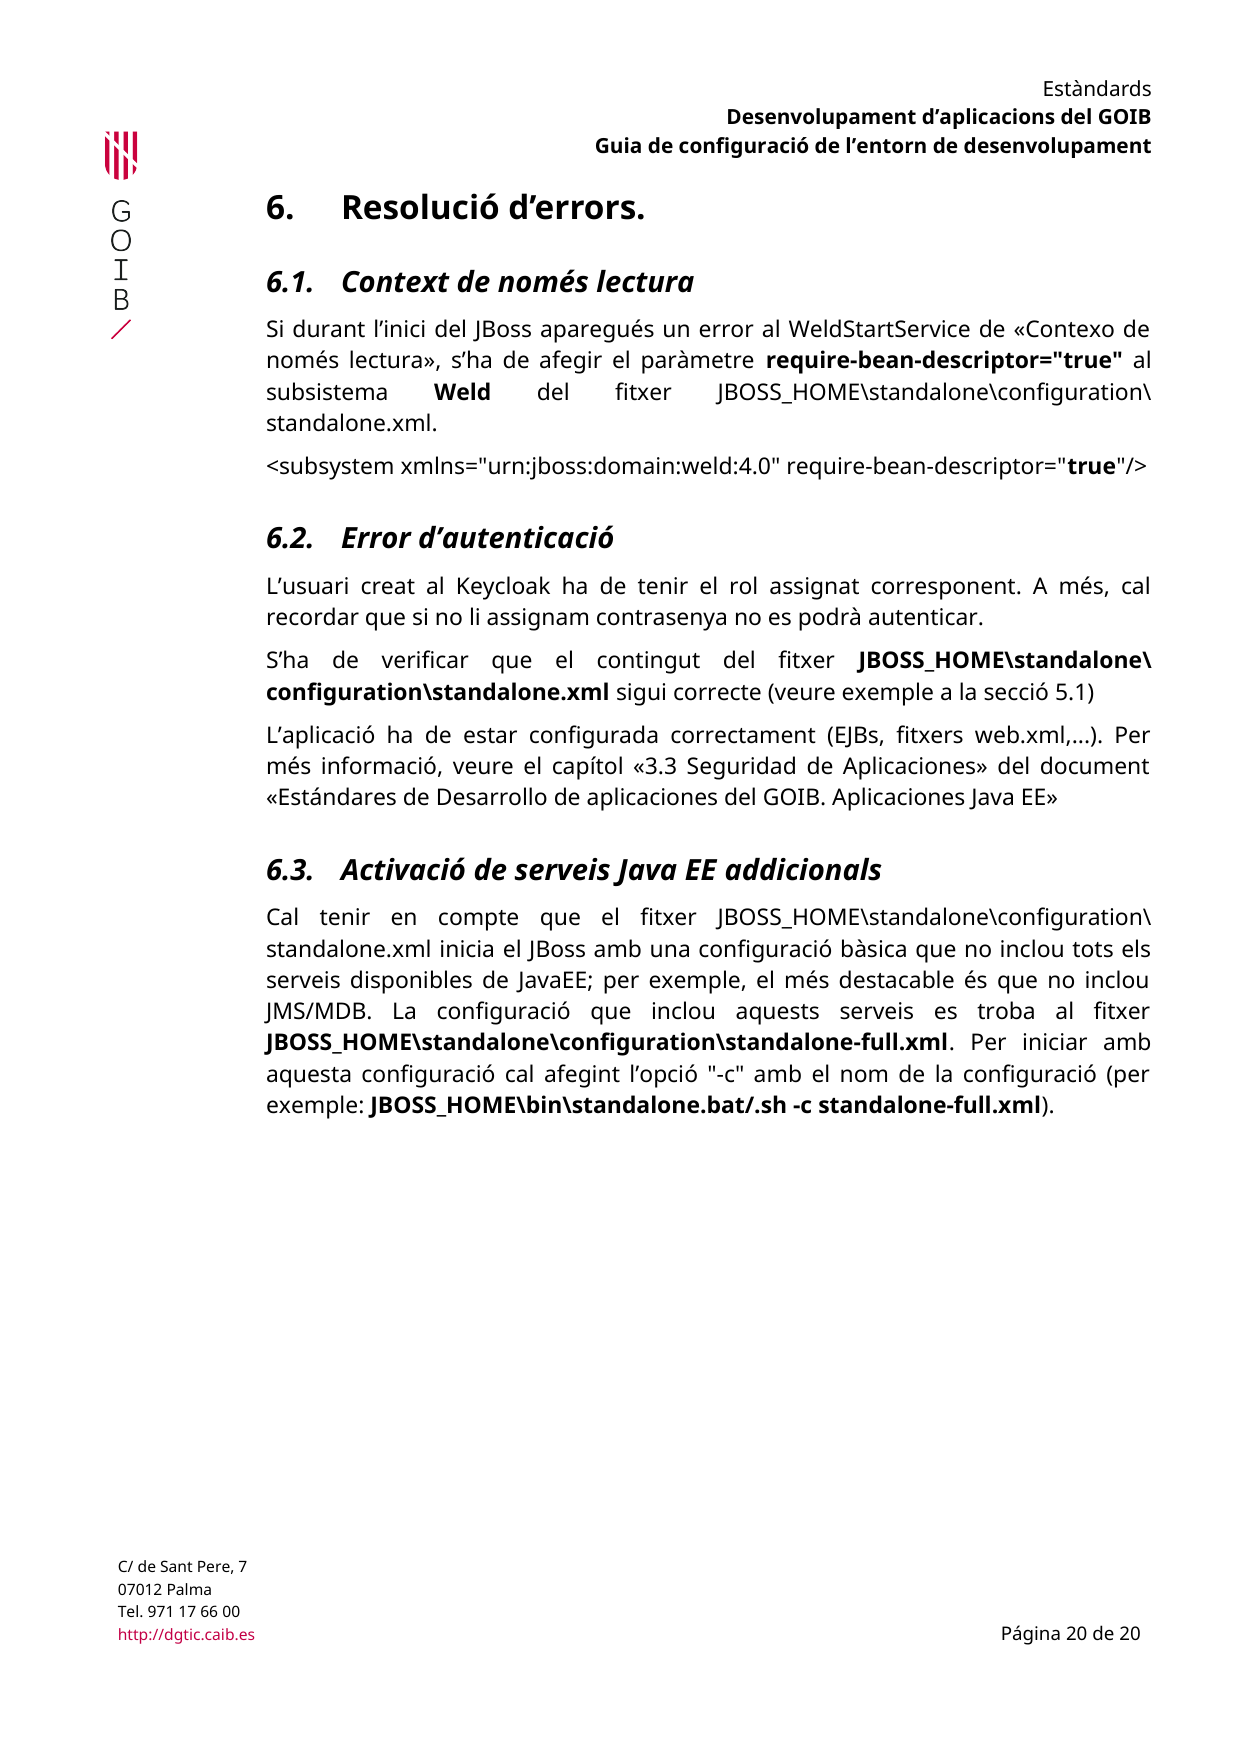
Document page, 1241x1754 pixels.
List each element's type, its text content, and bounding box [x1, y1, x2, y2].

subtitle Resolució d’errors. [266, 184, 1152, 229]
subtitle Activació de serveis Java EE addicionals [266, 849, 1152, 889]
text L’aplicació ha de estar configurada correctament (EJBs, fitxers web.xml,...). Per més informació, veure el capítol «3.3 Seguridad de Aplicaciones» del document «Estándares de Desarrollo de aplicaciones del GOIB. Aplicaciones Java EE» [266, 718, 1152, 812]
subtitle Error d’autenticació [266, 518, 1152, 557]
text L’usuari creat al Keycloak ha de tenir el rol assignat corresponent. A més, cal recordar que si no li assignam contrasenya no es podrà autenticar. [266, 570, 1152, 632]
list Cal tenir en compte que el fitxer JBOSS_HOME\standalone\configuration\standalone.xml inicia el JBoss amb una configuració bàsica que no inclou tots els serveis disponibles de JavaEE; per exemple, el més destacable és que no inclou JMS/MDB. La configuració que inclou aquests serveis es troba al fitxer JBOSS_HOME\standalone\configuration\standalone-full.xml. Per iniciar amb aquesta configuració cal afegint l’opció "-c" amb el nom de la configuració (per exemple: JBOSS_HOME\bin\standalone.bat/.sh -c standalone-full.xml). [266, 901, 1152, 1120]
text Si durant l’inici del JBoss aparegués un error al WeldStartService de «Contexo de només lectura», s’ha de afegir el paràmetre require-bean-descriptor="true" al subsistema Weld del fitxer JBOSS_HOME\standalone\configuration\standalone.xml. [266, 313, 1152, 438]
text S’ha de verificar que el contingut del fitxer JBOSS_HOME\standalone\configuration\standalone.xml sigui correcte (veure exemple a la secció 5.1) [266, 644, 1152, 707]
picture [76, 108, 166, 370]
text <subsystem xmlns="urn:jboss:domain:weld:4.0" require-bean-descriptor="true"/> [266, 450, 1152, 481]
subtitle Context de només lectura [266, 261, 1152, 301]
